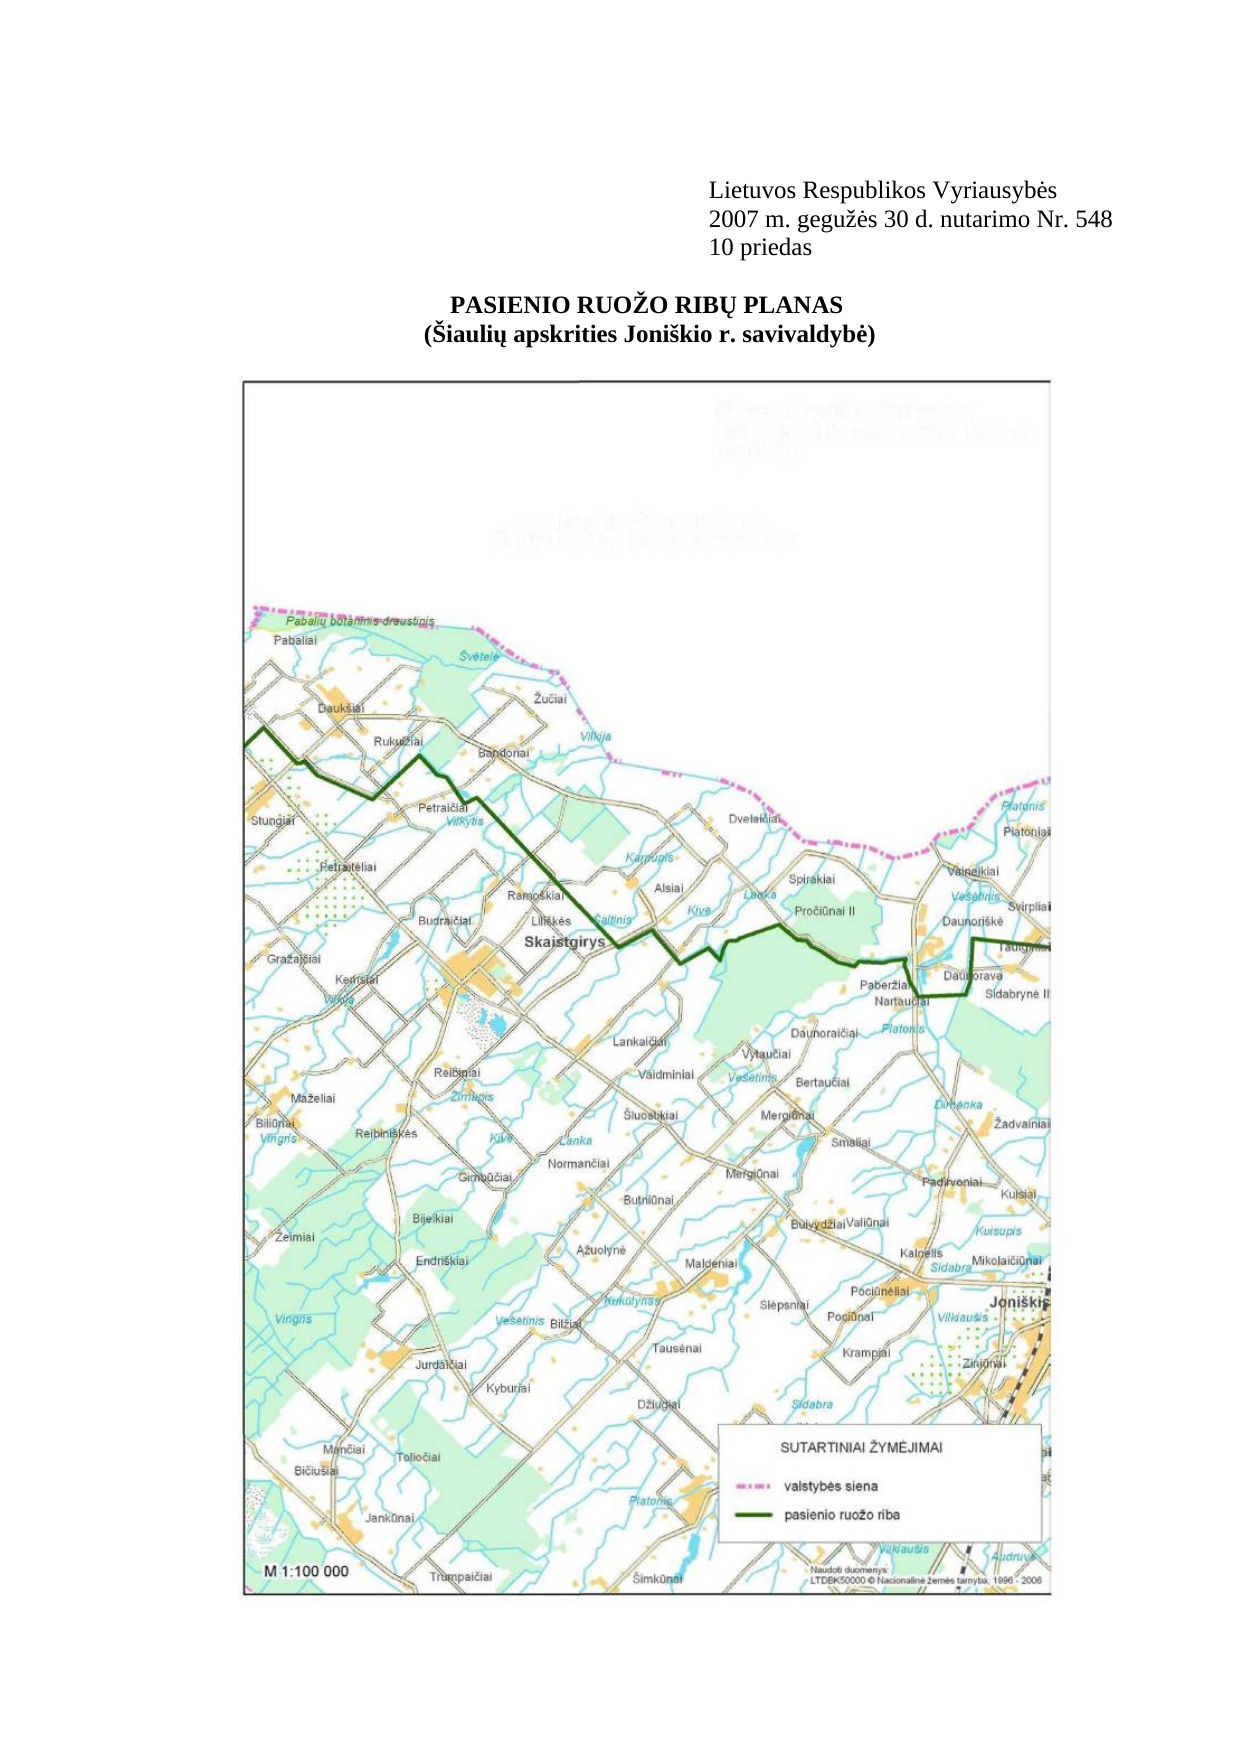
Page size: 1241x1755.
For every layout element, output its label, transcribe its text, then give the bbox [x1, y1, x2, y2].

text (Šiaulių apskrities Joniškio r. savivaldybė) [177, 319, 1122, 347]
text 10 priedas [177, 232, 1122, 261]
text 2007 m. gegužės 30 d. nutarimo Nr. 548 [177, 204, 1122, 232]
text Lietuvos Respublikos Vyriausybės [177, 175, 1122, 204]
text PASIENIO RUOŽO RIBŲ PLANAS [177, 290, 1122, 319]
